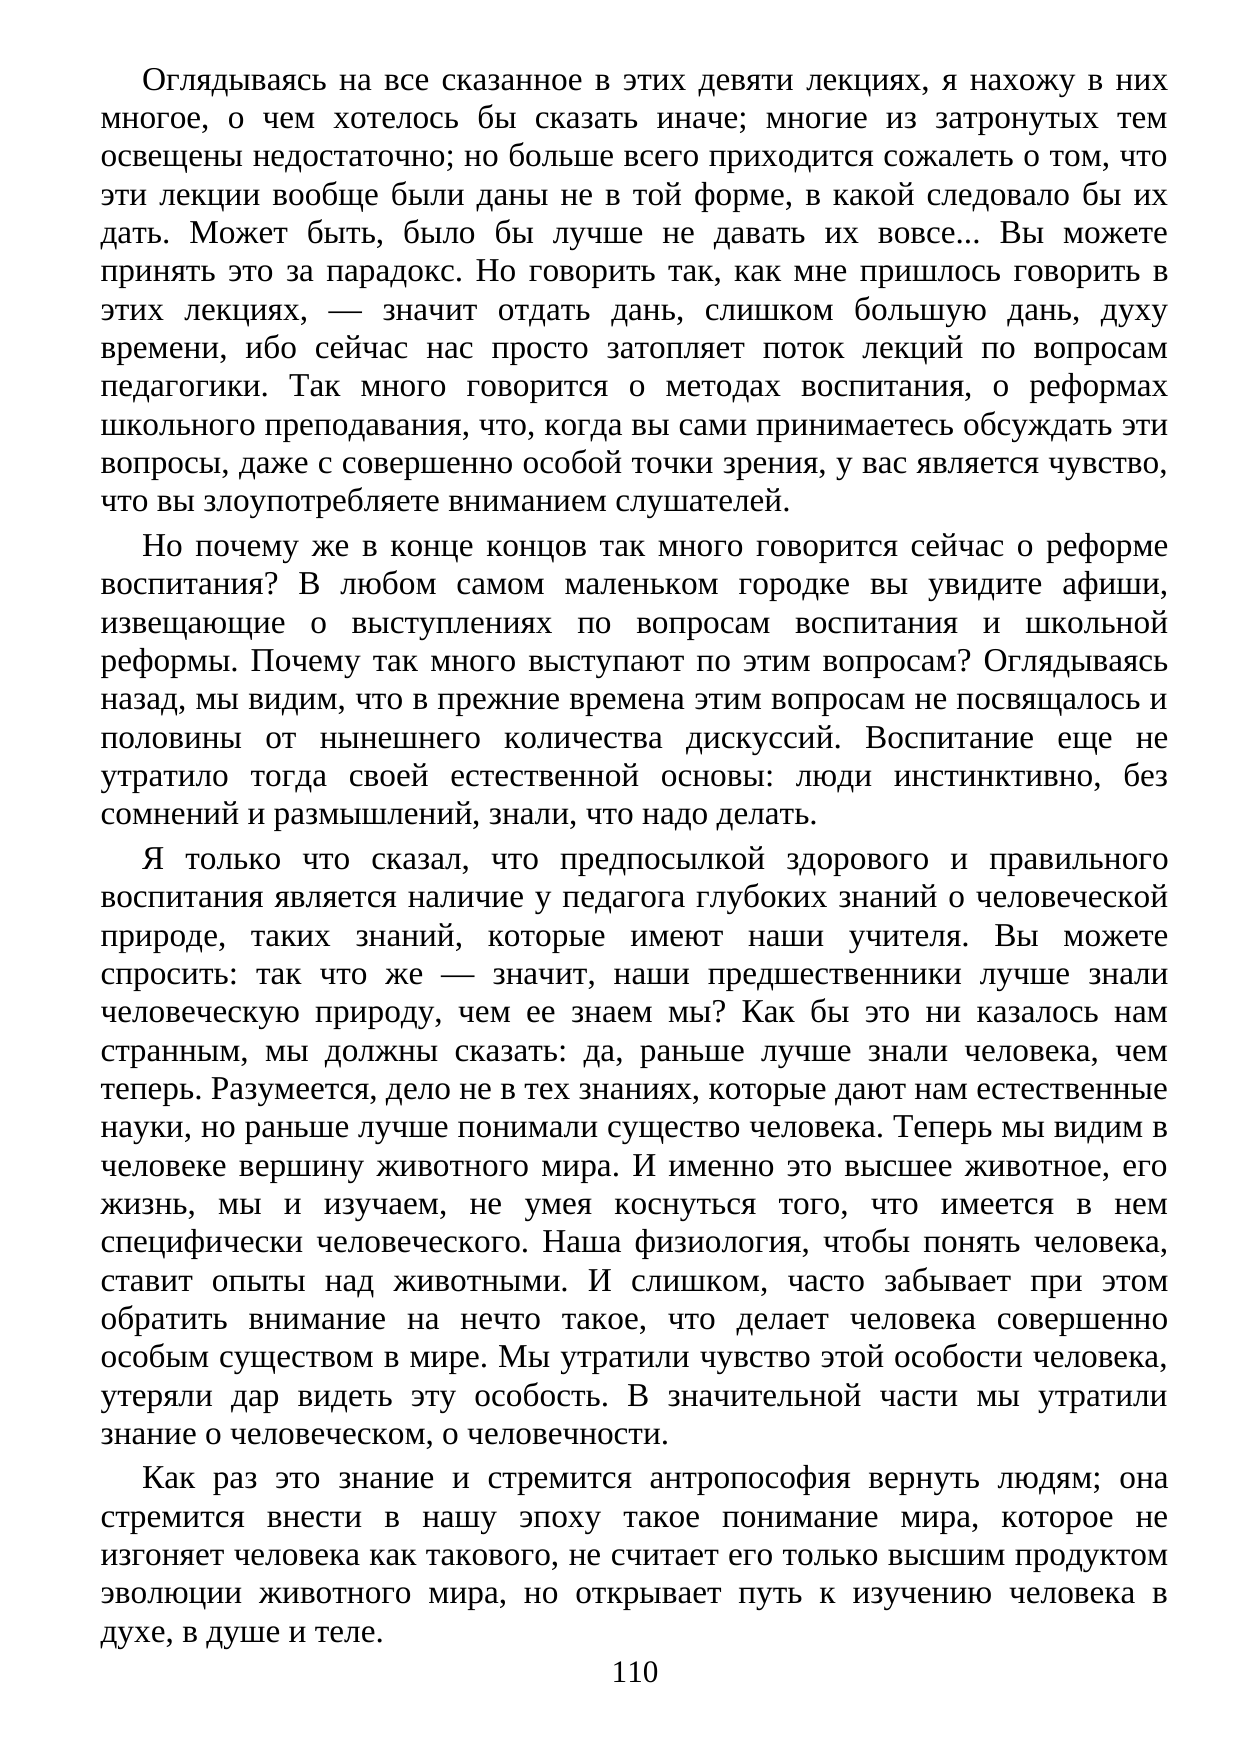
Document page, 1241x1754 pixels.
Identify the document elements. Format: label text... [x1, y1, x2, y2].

text Но почему же в конце концов так много говорится сейчас о реформе воспитания? В любом самом маленьком городке вы увидите афиши, извещающие о выступлениях по вопросам воспитания и школьной реформы. Почему так много выступают по этим вопросам? Оглядываясь назад, мы видим, что в прежние времена этим вопросам не посвящалось и половины от нынешнего количества дискуссий. Воспитание еще не утратило тогда своей естественной основы: люди инстинктивно, без сомнений и размышлений, знали, что надо делать. [100, 525, 1169, 832]
text Я только что сказал, что предпосылкой здорового и правильного воспитания является наличие у педагога глубоких знаний о человеческой природе, таких знаний, которые имеют наши учителя. Вы можете спросить: так что же — значит, наши предшественники лучше знали человеческую природу, чем ее знаем мы? Как бы это ни казалось нам странным, мы должны сказать: да, раньше лучше знали человека, чем теперь. Разумеется, дело не в тех знаниях, которые дают нам естественные науки, но раньше лучше понимали существо человека. Теперь мы видим в человеке вершину животного мира. И именно это высшее животное, его жизнь, мы и изучаем, не умея коснуться того, что имеется в нем специфически человеческого. Наша физиология, чтобы понять человека, ставит опыты над животными. И слишком, часто забывает при этом обратить внимание на нечто такое, что делает человека совершенно особым существом в мире. Мы утратили чувство этой особости человека, утеряли дар видеть эту особость. В значительной части мы утратили знание о человеческом, о человечности. [100, 838, 1169, 1452]
text Оглядываясь на все сказанное в этих девяти лекциях, я нахожу в них многое, о чем хотелось бы сказать иначе; многие из затронутых тем освещены недостаточно; но больше всего приходится сожалеть о том, что эти лекции вообще были даны не в той форме, в какой следовало бы их дать. Может быть, было бы лучше не давать их вовсе... Вы можете принять это за парадокс. Но говорить так, как мне пришлось говорить в этих лекциях, — значит отдать дань, слишком большую дань, духу времени, ибо сейчас нас просто затопляет поток лекций по вопросам педагогики. Так много говорится о методах воспитания, о реформах школьного преподавания, что, когда вы сами принимаетесь обсуждать эти вопросы, даже с совершенно особой точки зрения, у вас является чувство, что вы злоупотребляете вниманием слушателей. [100, 59, 1169, 519]
text Как раз это знание и стремится антропософия вернуть людям; она стремится внести в нашу эпоху такое понимание мира, которое не изгоняет человека как такового, не считает его только высшим продуктом эволюции животного мира, но открывает путь к изучению человека в духе, в душе и теле. [100, 1458, 1169, 1649]
